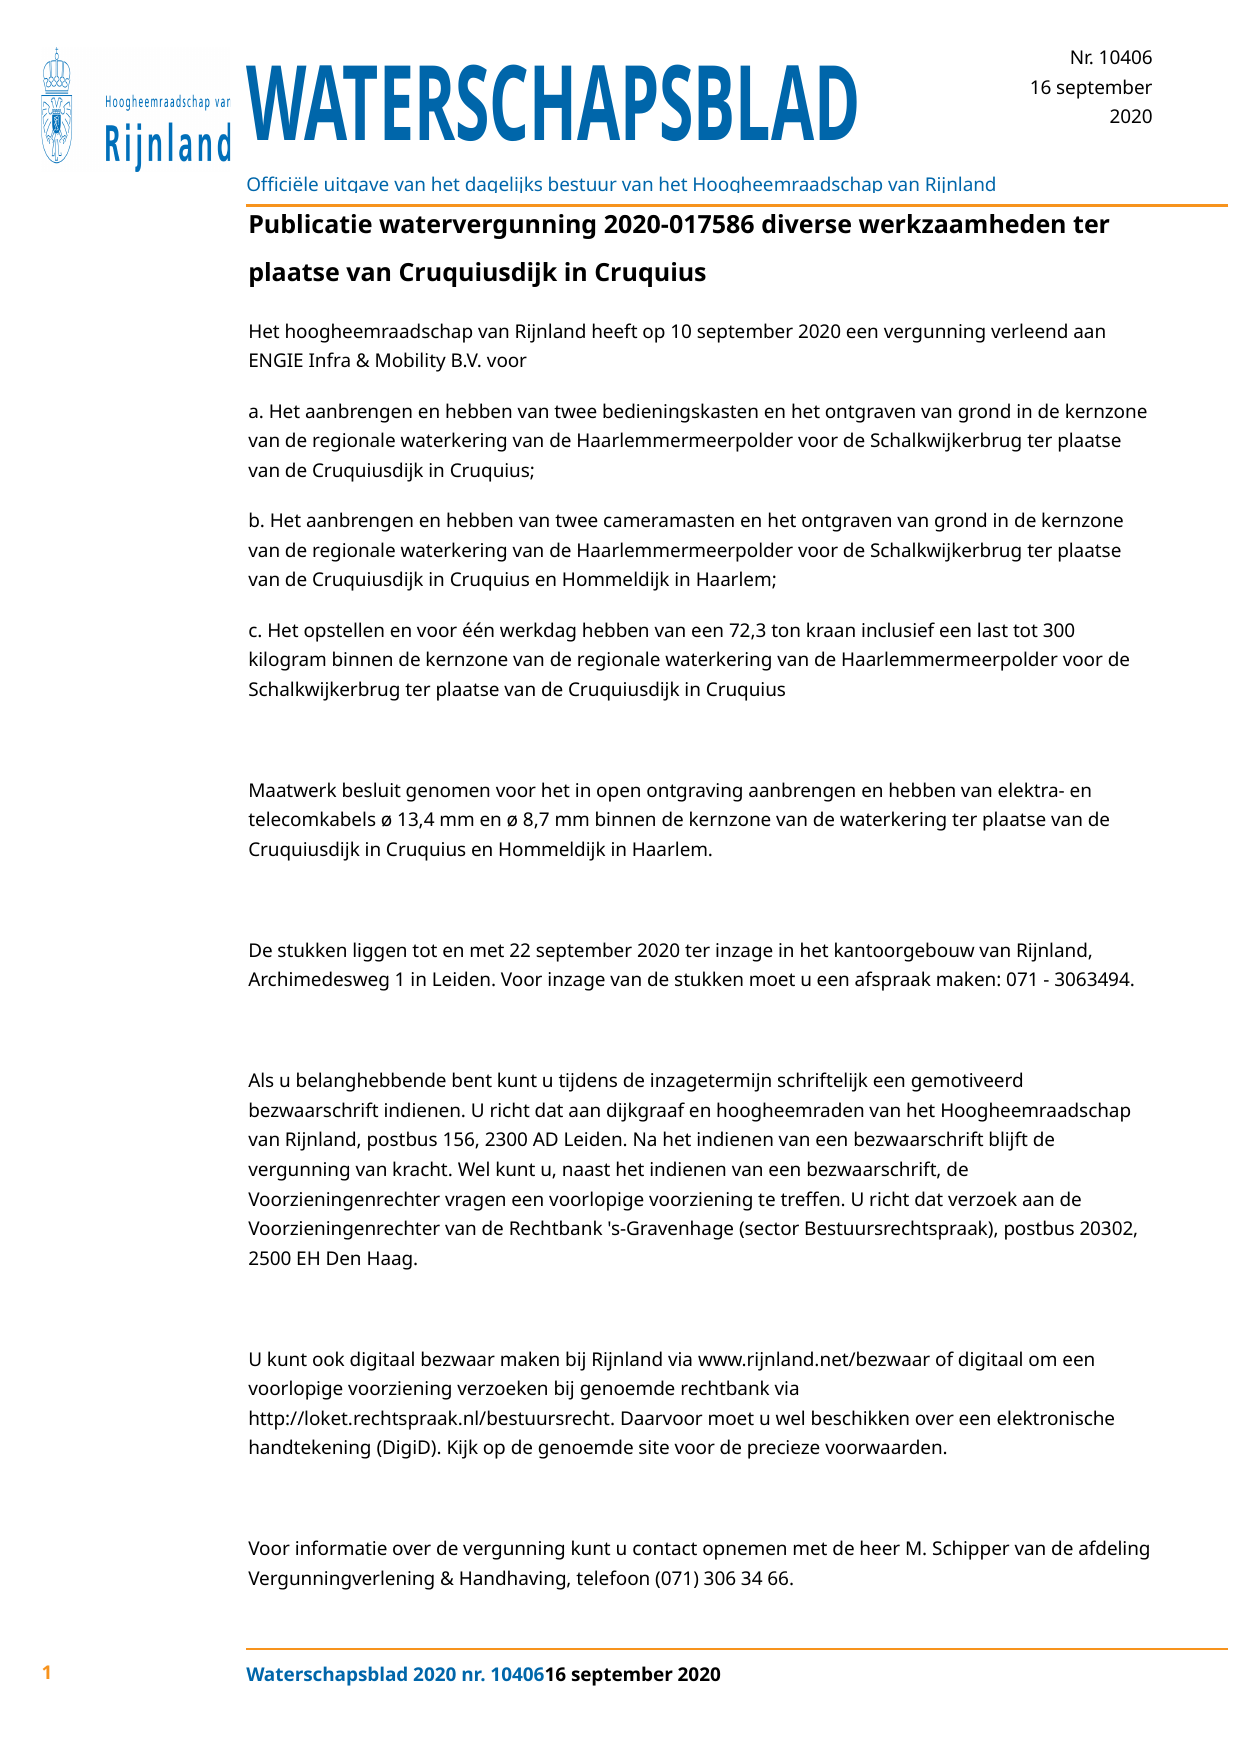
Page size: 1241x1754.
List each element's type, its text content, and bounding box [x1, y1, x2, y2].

text De stukken liggen tot en met 22 september 2020 ter inzage in het kantoorgebouw van Rijnland, Archimedesweg 1 in Leiden. Voor inzage van de stukken moet u een afspraak maken: 071 - 3063494. [248, 937, 1152, 992]
text b. Het aanbrengen en hebben van twee cameramasten en het ontgraven van grond in de kernzone van de regionale waterkering van de Haarlemmermeerpolder voor de Schalkwijkerbrug ter plaatse van de Cruquiusdijk in Cruquius en Hommeldijk in Haarlem; [248, 507, 1152, 592]
text U kunt ook digitaal bezwaar maken bij Rijnland via www.rijnland.net/bezwaar of digitaal om een voorlopige voorziening verzoeken bij genoemde rechtbank via http://loket.rechtspraak.nl/bestuursrecht. Daarvoor moet u wel beschikken over een elektronische handtekening (DigiD). Kijk op de genoemde site voor de precieze voorwaarden. [248, 1346, 1152, 1460]
text Als u belanghebbende bent kunt u tijdens de inzagetermijn schriftelijk een gemotiveerd bezwaarschrift indienen. U richt dat aan dijkgraaf en hoogheemraden van het Hoogheemraadschap van Rijnland, postbus 156, 2300 AD Leiden. Na het indienen van een bezwaarschrift blijft de vergunning van kracht. Wel kunt u, naast het indienen van een bezwaarschrift, de Voorzieningenrechter vragen een voorlopige voorziening te treffen. U richt dat verzoek aan de Voorzieningenrechter van de Rechtbank 's-Gravenhage (sector Bestuursrechtspraak), postbus 20302, 2500 EH Den Haag. [248, 1067, 1152, 1271]
text Voor informatie over de vergunning kunt u contact opnemen met de heer M. Schipper van de afdeling Vergunningverlening & Handhaving, telefoon (071) 306 34 66. [248, 1535, 1152, 1591]
text Publicatie watervergunning 2020-017586 diverse werkzaamheden ter plaatse van Cruquiusdijk in Cruquius [248, 207, 1152, 288]
picture [41, 47, 231, 172]
text c. Het opstellen en voor één werkdag hebben van een 72,3 ton kraan inclusief een last tot 300 kilogram binnen de kernzone van de regionale waterkering van de Haarlemmermeerpolder voor de Schalkwijkerbrug ter plaatse van de Cruquiusdijk in Cruquius [248, 617, 1152, 702]
text Het hoogheemraadschap van Rijnland heeft op 10 september 2020 een vergunning verleend aan ENGIE Infra & Mobility B.V. voor [248, 318, 1152, 373]
text a. Het aanbrengen en hebben van twee bedieningskasten en het ontgraven van grond in de kernzone van de regionale waterkering van de Haarlemmermeerpolder voor de Schalkwijkerbrug ter plaatse van de Cruquiusdijk in Cruquius; [248, 398, 1152, 483]
text Maatwerk besluit genomen voor het in open ontgraving aanbrengen en hebben van elektra- en telecomkabels ø 13,4 mm en ø 8,7 mm binnen de kernzone van de waterkering ter plaatse van de Cruquiusdijk in Cruquius en Hommeldijk in Haarlem. [248, 777, 1152, 862]
